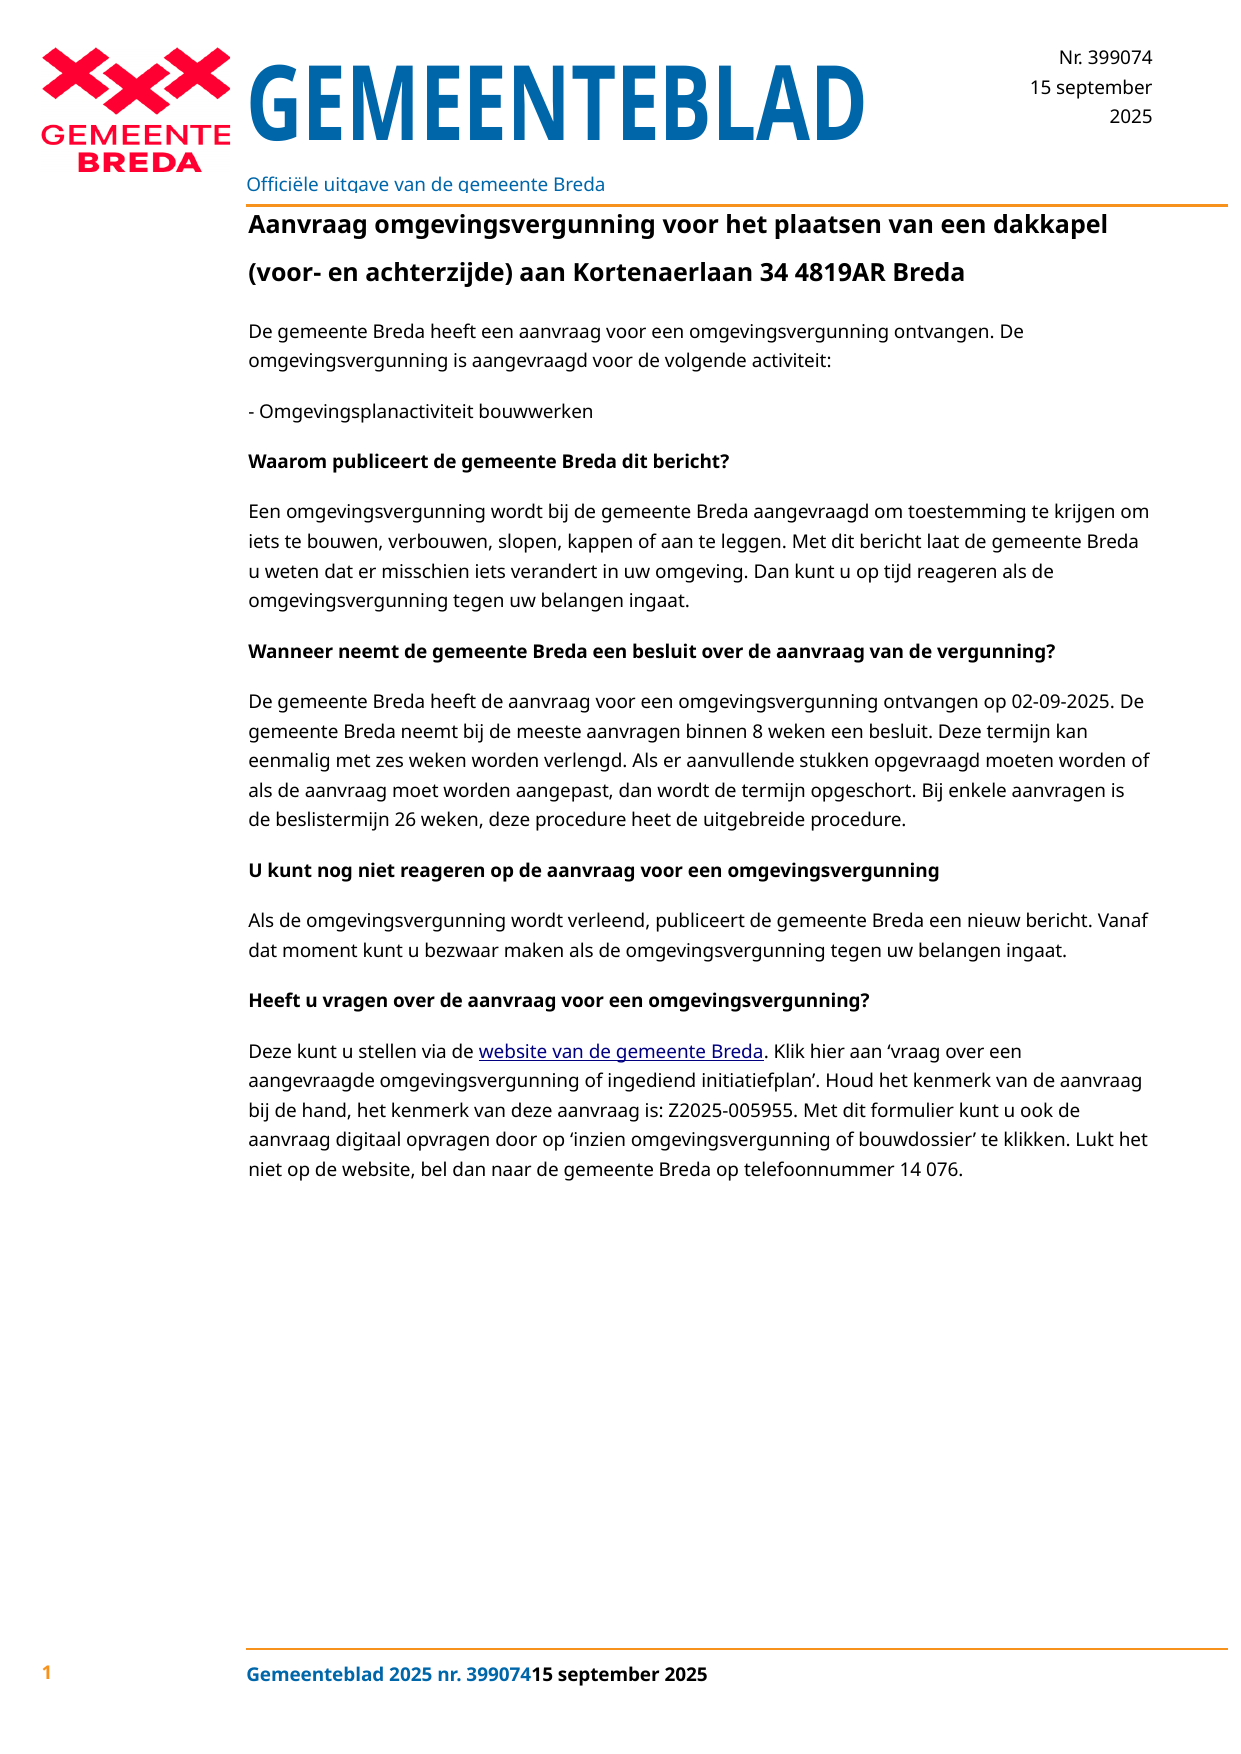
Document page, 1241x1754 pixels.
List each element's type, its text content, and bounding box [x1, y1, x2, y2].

text Wanneer neemt de gemeente Breda een besluit over de aanvraag van de vergunning? [248, 638, 1152, 664]
text Deze kunt u stellen via de website van de gemeente Breda. Klik hier aan ‘vraag over een aangevraagde omgevingsvergunning of ingediend initiatiefplan’. Houd het kenmerk van de aanvraag bij de hand, het kenmerk van deze aanvraag is: Z2025-005955. Met dit formulier kunt u ook de aanvraag digitaal opvragen door op ‘inzien omgevingsvergunning of bouwdossier’ te klikken. Lukt het niet op de website, bel dan naar de gemeente Breda op telefoonnummer 14 076. [248, 1038, 1152, 1182]
picture [41, 47, 231, 172]
text - Omgevingsplanactiviteit bouwwerken [248, 398, 1152, 424]
text Als de omgevingsvergunning wordt verleend, publiceert de gemeente Breda een nieuw bericht. Vanaf dat moment kunt u bezwaar maken als de omgevingsvergunning tegen uw belangen ingaat. [248, 907, 1152, 963]
text Aanvraag omgevingsvergunning voor het plaatsen van een dakkapel (voor- en achterzijde) aan Kortenaerlaan 34 4819AR Breda [248, 207, 1152, 288]
text De gemeente Breda heeft de aanvraag voor een omgevingsvergunning ontvangen op 02-09-2025. De gemeente Breda neemt bij de meeste aanvragen binnen 8 weken een besluit. Deze termijn kan eenmalig met zes weken worden verlengd. Als er aanvullende stukken opgevraagd moeten worden of als de aanvraag moet worden aangepast, dan wordt de termijn opgeschort. Bij enkele aanvragen is de beslistermijn 26 weken, deze procedure heet de uitgebreide procedure. [248, 688, 1152, 832]
text Waarom publiceert de gemeente Breda dit bericht? [248, 448, 1152, 474]
text U kunt nog niet reageren op de aanvraag voor een omgevingsvergunning [248, 857, 1152, 883]
text De gemeente Breda heeft een aanvraag voor een omgevingsvergunning ontvangen. De omgevingsvergunning is aangevraagd voor de volgende activiteit: [248, 318, 1152, 373]
text Heeft u vragen over de aanvraag voor een omgevingsvergunning? [248, 987, 1152, 1013]
text Een omgevingsvergunning wordt bij de gemeente Breda aangevraagd om toestemming te krijgen om iets te bouwen, verbouwen, slopen, kappen of aan te leggen. Met dit bericht laat de gemeente Breda u weten dat er misschien iets verandert in uw omgeving. Dan kunt u op tijd reageren als de omgevingsvergunning tegen uw belangen ingaat. [248, 499, 1152, 613]
